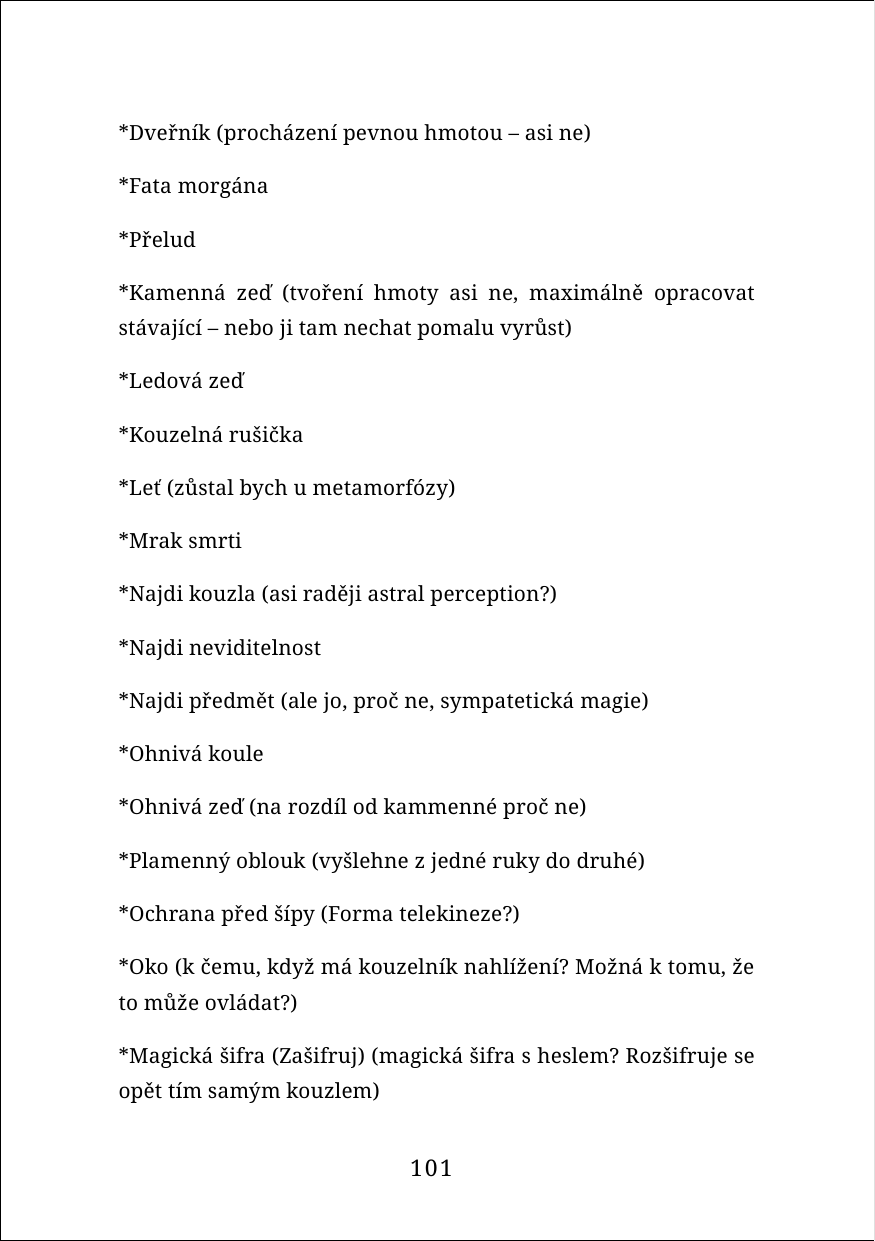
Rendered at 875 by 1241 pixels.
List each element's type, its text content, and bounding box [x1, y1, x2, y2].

text *Přelud [118, 225, 756, 253]
text *Ohnivá koule [118, 739, 756, 768]
text *Leť (zůstal bych u metamorfózy) [118, 473, 756, 502]
text *Fata morgána [118, 171, 756, 200]
text *Mrak smrti [118, 526, 756, 555]
text *Najdi neviditelnost [118, 633, 756, 661]
text *Oko (k čemu, když má kouzelník nahlížení? Možná k tomu, že to může ovládat?) [118, 952, 756, 1016]
text *Kouzelná rušička [118, 420, 756, 448]
text *Kamenná zeď (tvoření hmoty asi ne, maximálně opracovat stávající – nebo ji tam nechat pomalu vyrůst) [118, 278, 756, 342]
text *Najdi kouzla (asi raději astral perception?) [118, 579, 756, 608]
text *Dveřník (procházení pevnou hmotou – asi ne) [118, 118, 756, 147]
text *Ledová zeď [118, 367, 756, 395]
text *Ohnivá zeď (na rozdíl od kammenné proč ne) [118, 792, 756, 821]
text *Magická šifra (Zašifruj) (magická šifra s heslem? Rozšifruje se opět tím samým kouzlem) [118, 1041, 756, 1105]
text *Ochrana před šípy (Forma telekineze?) [118, 899, 756, 927]
text *Plamenný oblouk (vyšlehne z jedné ruky do druhé) [118, 846, 756, 874]
text *Najdi předmět (ale jo, proč ne, sympatetická magie) [118, 686, 756, 714]
